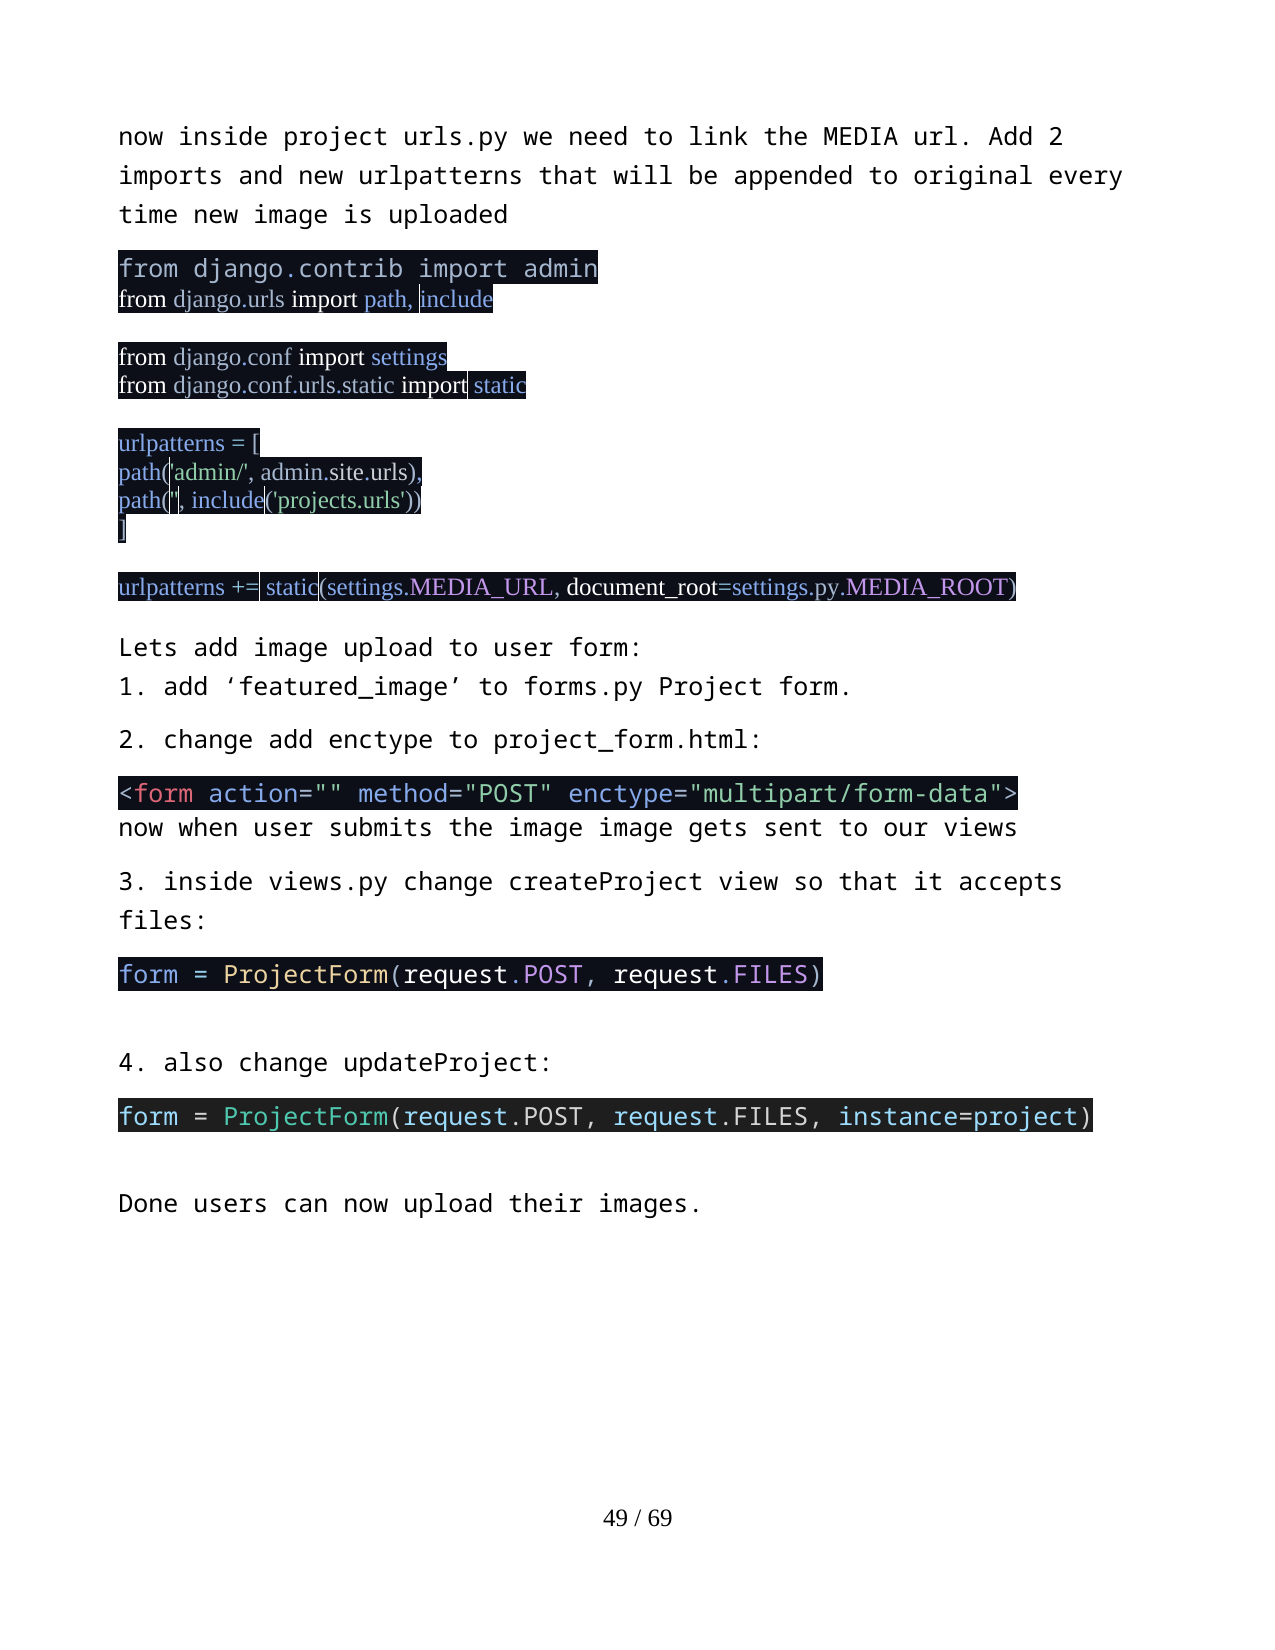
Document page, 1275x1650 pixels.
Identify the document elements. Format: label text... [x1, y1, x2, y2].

text Done users can now upload their images. [118, 1186, 1157, 1220]
text Lets add image upload to user form: 1. add ‘featured_image’ to forms.py Project form. [118, 629, 1157, 702]
text 2. change add enctype to project_form.html: [118, 722, 1157, 756]
text path('', include('projects.urls')) [118, 486, 1157, 514]
text from django.urls import path, include [118, 284, 1157, 313]
text 4. also change updateProject: [118, 1044, 1157, 1078]
text form = ProjectForm(request.POST, request.FILES, instance=project) [118, 1098, 1157, 1132]
text path('admin/', admin.site.urls), [118, 457, 1157, 486]
text ] [118, 514, 1157, 543]
text urlpatterns += static(settings.MEDIA_URL, document_root=settings.py.MEDIA_ROOT) [118, 572, 1157, 601]
text from django.conf.urls.static import static [118, 371, 1157, 399]
text form = ProjectForm(request.POST, request.FILES) [118, 957, 1157, 991]
text from django.conf import settings [118, 342, 1157, 371]
text from django.contrib import admin [118, 250, 1157, 284]
text now when user submits the image image gets sent to our views [118, 810, 1157, 844]
text now inside project urls.py we need to link the MEDIA url. Add 2 imports and new urlpatterns that will be appended to original every time new image is uploaded [118, 118, 1157, 231]
text 3. inside views.py change createProject view so that it accepts files: [118, 864, 1157, 937]
text urlpatterns = [ [118, 428, 1157, 457]
text <form action="" method="POST" enctype="multipart/form-data"> [118, 776, 1157, 810]
